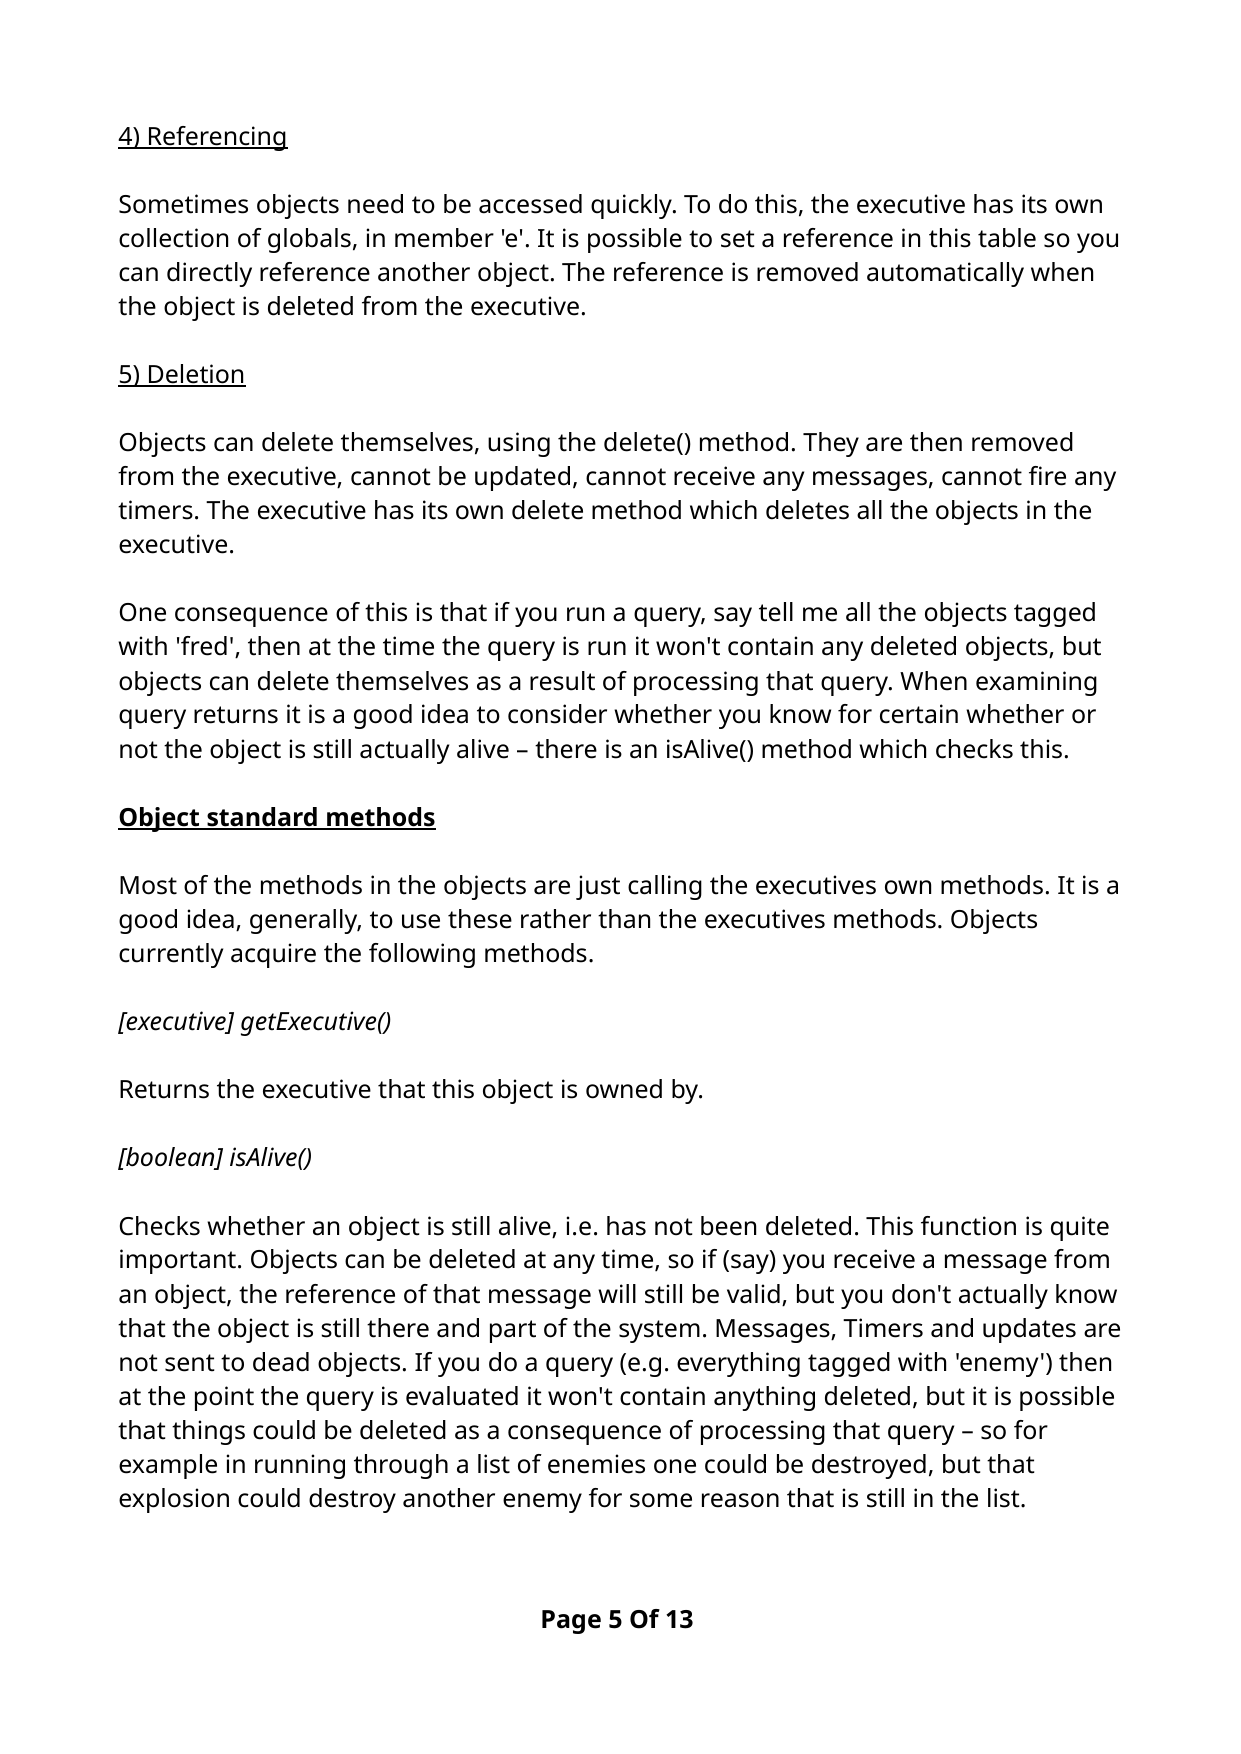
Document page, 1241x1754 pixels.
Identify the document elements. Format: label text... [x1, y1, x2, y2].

text Checks whether an object is still alive, i.e. has not been deleted. This function is quite important. Objects can be deleted at any time, so if (say) you receive a message from an object, the reference of that message will still be valid, but you don't actually know that the object is still there and part of the system. Messages, Timers and updates are not sent to dead objects. If you do a query (e.g. everything tagged with 'enemy') then at the point the query is evaluated it won't contain anything deleted, but it is possible that things could be deleted as a consequence of processing that query – so for example in running through a list of enemies one could be destroyed, but that explosion could destroy another enemy for some reason that is still in the list. [118, 1208, 1122, 1515]
text Returns the executive that this object is owned by. [118, 1072, 1122, 1106]
text 5) Deletion [118, 357, 1122, 391]
text Sometimes objects need to be accessed quickly. To do this, the executive has its own collection of globals, in member 'e'. It is possible to set a reference in this table so you can directly reference another object. The reference is removed automatically when the object is deleted from the executive. [118, 186, 1122, 322]
text Most of the methods in the objects are just calling the executives own methods. It is a good idea, generally, to use these rather than the executives methods. Objects currently acquire the following methods. [118, 867, 1122, 970]
text One consequence of this is that if you run a query, say tell me all the objects tagged with 'fred', then at the time the query is run it won't contain any deleted objects, but objects can delete themselves as a result of processing that query. When examining query returns it is a good idea to consider whether you know for certain whether or not the object is still actually alive – there is an isAlive() method which checks this. [118, 595, 1122, 765]
text [boolean] isAlive() [118, 1140, 1122, 1174]
text 4) Referencing [118, 118, 1122, 152]
text Object standard methods [118, 799, 1122, 833]
text [executive] getExecutive() [118, 1004, 1122, 1038]
text Objects can delete themselves, using the delete() method. They are then removed from the executive, cannot be updated, cannot receive any messages, cannot fire any timers. The executive has its own delete method which deletes all the objects in the executive. [118, 425, 1122, 561]
